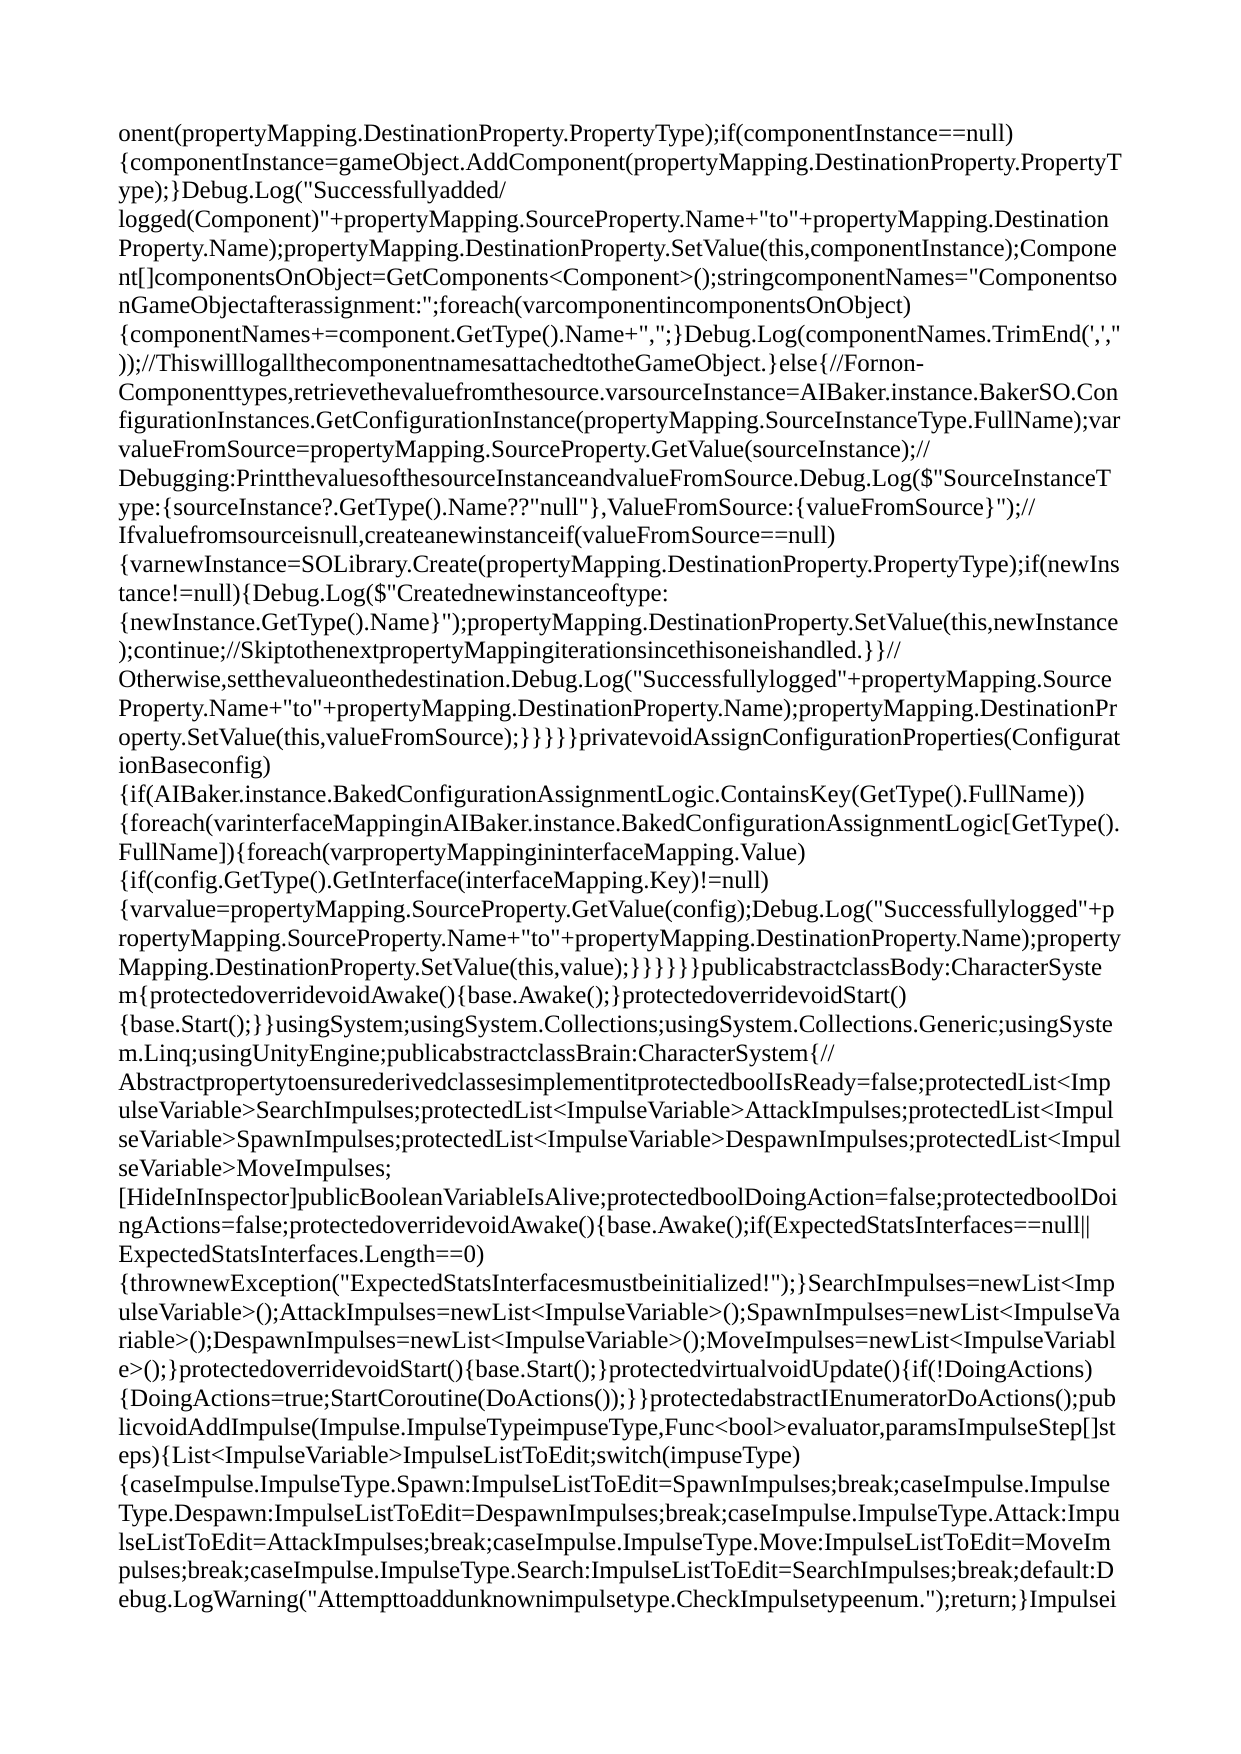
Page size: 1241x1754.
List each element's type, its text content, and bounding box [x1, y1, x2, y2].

text onent(propertyMapping.DestinationProperty.PropertyType);if(componentInstance==null){componentInstance=gameObject.AddComponent(propertyMapping.DestinationProperty.PropertyType);}Debug.Log("Successfullyadded/logged(Component)"+propertyMapping.SourceProperty.Name+"to"+propertyMapping.DestinationProperty.Name);propertyMapping.DestinationProperty.SetValue(this,componentInstance);Component[]componentsOnObject=GetComponents<Component>();stringcomponentNames="ComponentsonGameObjectafterassignment:";foreach(varcomponentincomponentsOnObject){componentNames+=component.GetType().Name+",";}Debug.Log(componentNames.TrimEnd(',',''));//ThiswilllogallthecomponentnamesattachedtotheGameObject.}else{//Fornon-Componenttypes,retrievethevaluefromthesource.varsourceInstance=AIBaker.instance.BakerSO.ConfigurationInstances.GetConfigurationInstance(propertyMapping.SourceInstanceType.FullName);varvalueFromSource=propertyMapping.SourceProperty.GetValue(sourceInstance);//Debugging:PrintthevaluesofthesourceInstanceandvalueFromSource.Debug.Log($"SourceInstanceType:{sourceInstance?.GetType().Name??"null"},ValueFromSource:{valueFromSource}");//Ifvaluefromsourceisnull,createanewinstanceif(valueFromSource==null){varnewInstance=SOLibrary.Create(propertyMapping.DestinationProperty.PropertyType);if(newInstance!=null){Debug.Log($"Creatednewinstanceoftype:{newInstance.GetType().Name}");propertyMapping.DestinationProperty.SetValue(this,newInstance);continue;//SkiptothenextpropertyMappingiterationsincethisoneishandled.}}//Otherwise,setthevalueonthedestination.Debug.Log("Successfullylogged"+propertyMapping.SourceProperty.Name+"to"+propertyMapping.DestinationProperty.Name);propertyMapping.DestinationProperty.SetValue(this,valueFromSource);}}}}}privatevoidAssignConfigurationProperties(ConfigurationBaseconfig){if(AIBaker.instance.BakedConfigurationAssignmentLogic.ContainsKey(GetType().FullName)){foreach(varinterfaceMappinginAIBaker.instance.BakedConfigurationAssignmentLogic[GetType().FullName]){foreach(varpropertyMappingininterfaceMapping.Value){if(config.GetType().GetInterface(interfaceMapping.Key)!=null){varvalue=propertyMapping.SourceProperty.GetValue(config);Debug.Log("Successfullylogged"+propertyMapping.SourceProperty.Name+"to"+propertyMapping.DestinationProperty.Name);propertyMapping.DestinationProperty.SetValue(this,value);}}}}}}publicabstractclassBody:CharacterSystem{protectedoverridevoidAwake(){base.Awake();}protectedoverridevoidStart(){base.Start();}}usingSystem;usingSystem.Collections;usingSystem.Collections.Generic;usingSystem.Linq;usingUnityEngine;publicabstractclassBrain:CharacterSystem{//AbstractpropertytoensurederivedclassesimplementitprotectedboolIsReady=false;protectedList<ImpulseVariable>SearchImpulses;protectedList<ImpulseVariable>AttackImpulses;protectedList<ImpulseVariable>SpawnImpulses;protectedList<ImpulseVariable>DespawnImpulses;protectedList<ImpulseVariable>MoveImpulses;[HideInInspector]publicBooleanVariableIsAlive;protectedboolDoingAction=false;protectedboolDoingActions=false;protectedoverridevoidAwake(){base.Awake();if(ExpectedStatsInterfaces==null||ExpectedStatsInterfaces.Length==0){thrownewException("ExpectedStatsInterfacesmustbeinitialized!");}SearchImpulses=newList<ImpulseVariable>();AttackImpulses=newList<ImpulseVariable>();SpawnImpulses=newList<ImpulseVariable>();DespawnImpulses=newList<ImpulseVariable>();MoveImpulses=newList<ImpulseVariable>();}protectedoverridevoidStart(){base.Start();}protectedvirtualvoidUpdate(){if(!DoingActions){DoingActions=true;StartCoroutine(DoActions());}}protectedabstractIEnumeratorDoActions();publicvoidAddImpulse(Impulse.ImpulseTypeimpuseType,Func<bool>evaluator,paramsImpulseStep[]steps){List<ImpulseVariable>ImpulseListToEdit;switch(impuseType){caseImpulse.ImpulseType.Spawn:ImpulseListToEdit=SpawnImpulses;break;caseImpulse.ImpulseType.Despawn:ImpulseListToEdit=DespawnImpulses;break;caseImpulse.ImpulseType.Attack:ImpulseListToEdit=AttackImpulses;break;caseImpulse.ImpulseType.Move:ImpulseListToEdit=MoveImpulses;break;caseImpulse.ImpulseType.Search:ImpulseListToEdit=SearchImpulses;break;default:Debug.LogWarning("Attempttoaddunknownimpulsetype.CheckImpulsetypeenum.");return;}Impulsei [118, 118, 1122, 1613]
